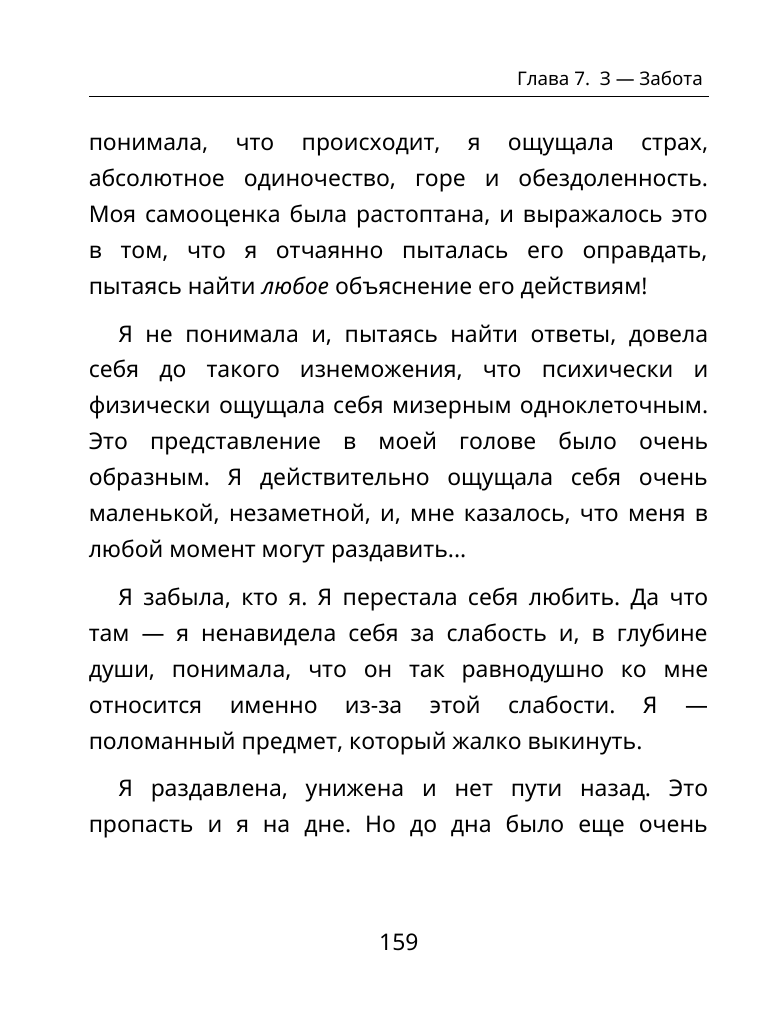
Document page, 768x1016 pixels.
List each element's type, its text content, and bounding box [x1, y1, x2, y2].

text Я не понимала и, пытаясь найти ответы, довела себя до такого изнеможения, что психически и физически ощущала себя мизерным одноклеточным. Это представление в моей голове было очень образным. Я действительно ощущала себя очень маленькой, незаметной, и, мне казалось, что меня в любой момент могут раздавить... [88, 317, 709, 564]
text Я забыла, кто я. Я перестала себя любить. Да что там — я ненавидела себя за слабость и, в глубине души, понимала, что он так равнодушно ко мне относится именно из-за этой слабости. Я — поломанный предмет, который жалко выкинуть. [88, 581, 709, 756]
text понимала, что происходит, я ощущала страх, абсолютное одиночество, горе и обездоленность. Моя самооценка была растоптана, и выражалось это в том, что я отчаянно пыталась его оправдать, пытаясь найти любое объяснение его действиям! [88, 126, 709, 301]
text Я раздавлена, унижена и нет пути назад. Это пропасть и я на дне. Но до дна было еще очень [88, 772, 709, 839]
